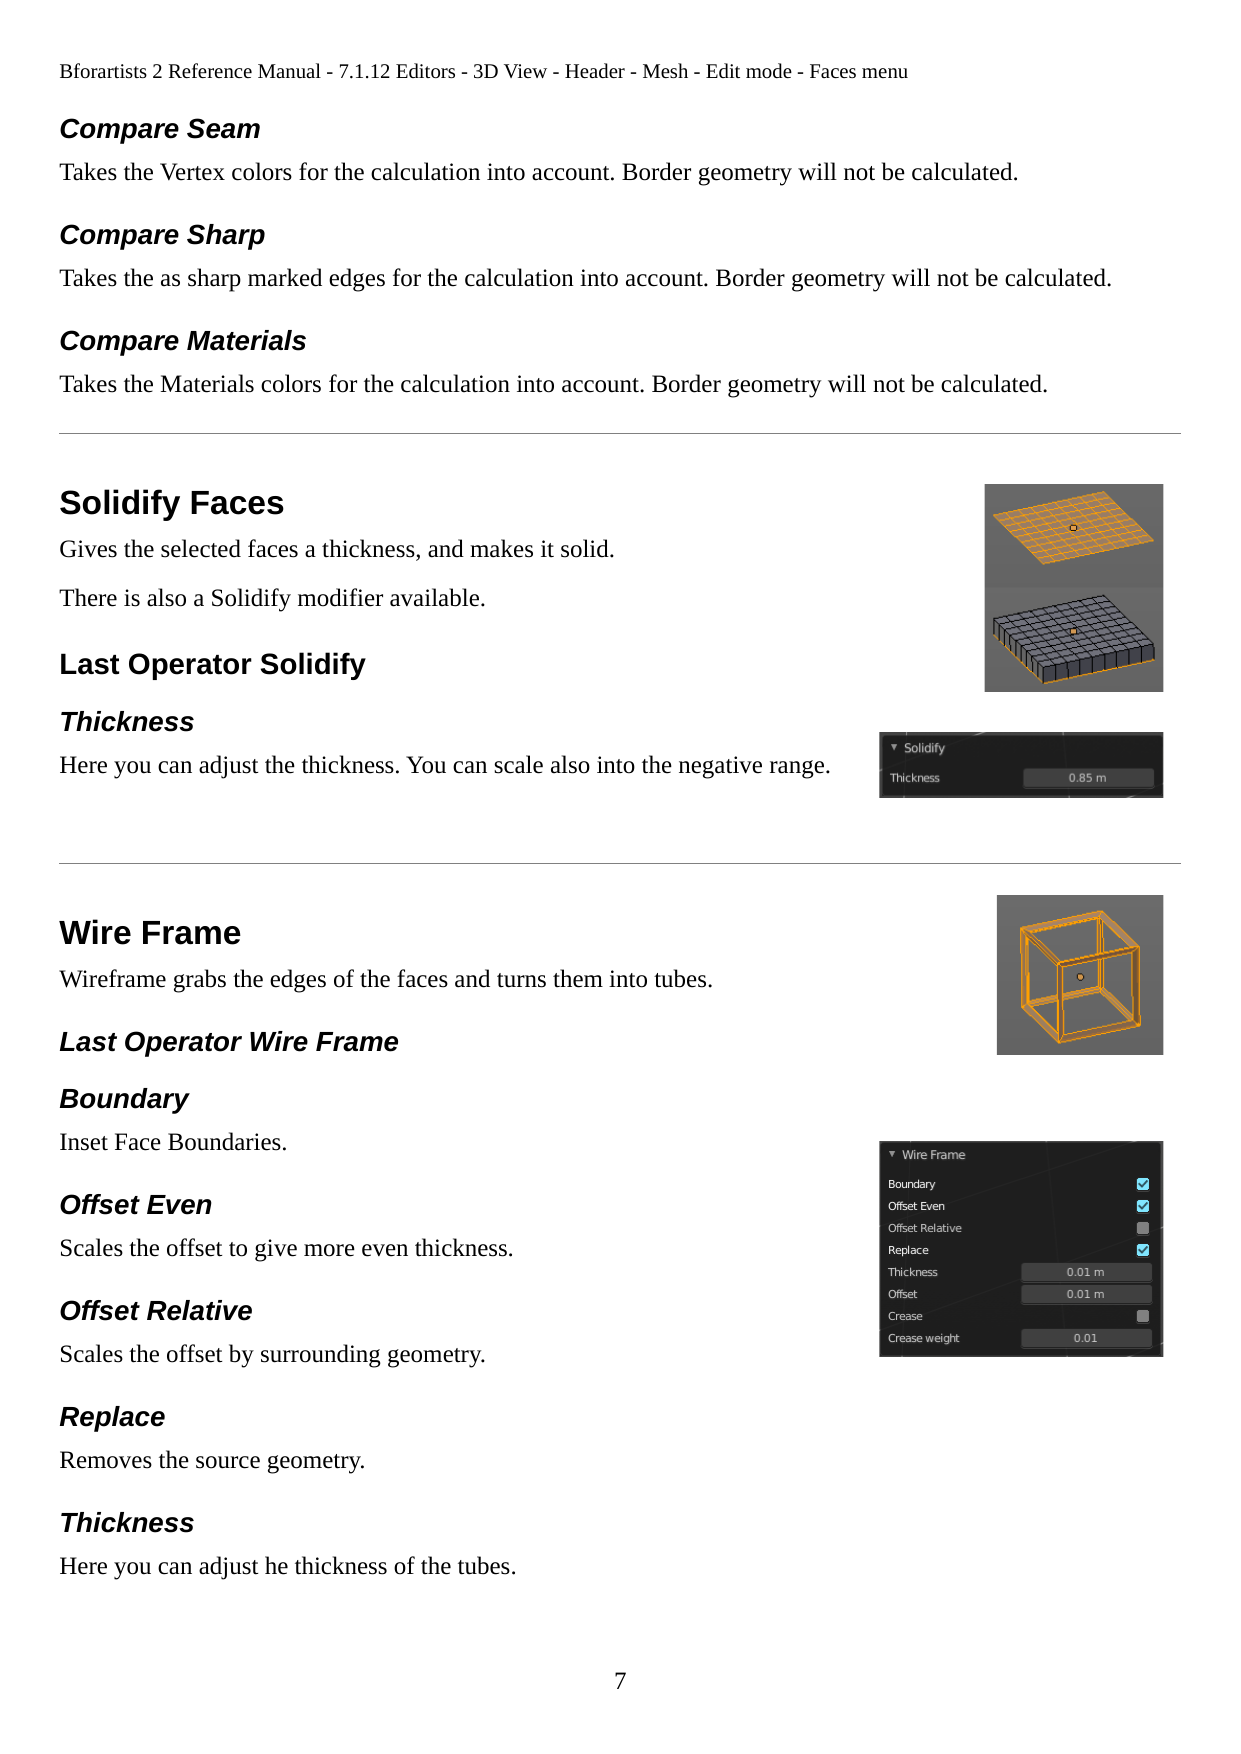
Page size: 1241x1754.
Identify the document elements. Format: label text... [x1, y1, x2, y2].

subtitle [1164, 1294, 1181, 1326]
text Takes the Vertex colors for the calculation into account. Border geometry will not be calculated. [59, 157, 1181, 186]
picture [879, 732, 1164, 798]
subtitle Last Operator Wire Frame [59, 1026, 1181, 1058]
subtitle Wire Frame [59, 913, 996, 952]
text Inset Face Boundaries. [59, 1127, 1181, 1156]
subtitle Compare Seam [59, 113, 1181, 144]
subtitle Compare Materials [59, 324, 1181, 356]
subtitle Replace [59, 1400, 1181, 1432]
subtitle Thickness [59, 706, 1181, 737]
text Takes the as sharp marked edges for the calculation into account. Border geometry will not be calculated. [59, 263, 1181, 292]
subtitle Solidify Faces [59, 483, 1181, 522]
text Here you can adjust the thickness. You can scale also into the negative range. [59, 750, 879, 779]
text Gives the selected faces a thickness, and makes it solid. [59, 534, 984, 563]
text Removes the source geometry. [59, 1445, 1181, 1473]
subtitle Offset Relative [59, 1294, 879, 1326]
text Scales the offset by surrounding geometry. [59, 1339, 1181, 1368]
text Here you can adjust he thickness of the tubes. [59, 1551, 1181, 1579]
subtitle [1164, 913, 1181, 952]
picture [879, 1141, 1164, 1357]
picture [984, 484, 1164, 692]
text Scales the offset to give more even thickness. [59, 1233, 879, 1262]
subtitle Boundary [59, 1083, 1181, 1114]
picture [996, 895, 1164, 1055]
text There is also a Solidify modifier available. [59, 583, 984, 612]
subtitle Offset Even [59, 1188, 879, 1220]
subtitle [1164, 1188, 1181, 1220]
subtitle [1164, 647, 1181, 681]
text Wireframe grabs the edges of the faces and turns them into tubes. [59, 964, 996, 993]
subtitle Thickness [59, 1506, 1181, 1538]
text Takes the Materials colors for the calculation into account. Border geometry will not be calculated. [59, 369, 1181, 398]
subtitle Last Operator Solidify [59, 647, 984, 681]
subtitle Compare Sharp [59, 218, 1181, 250]
